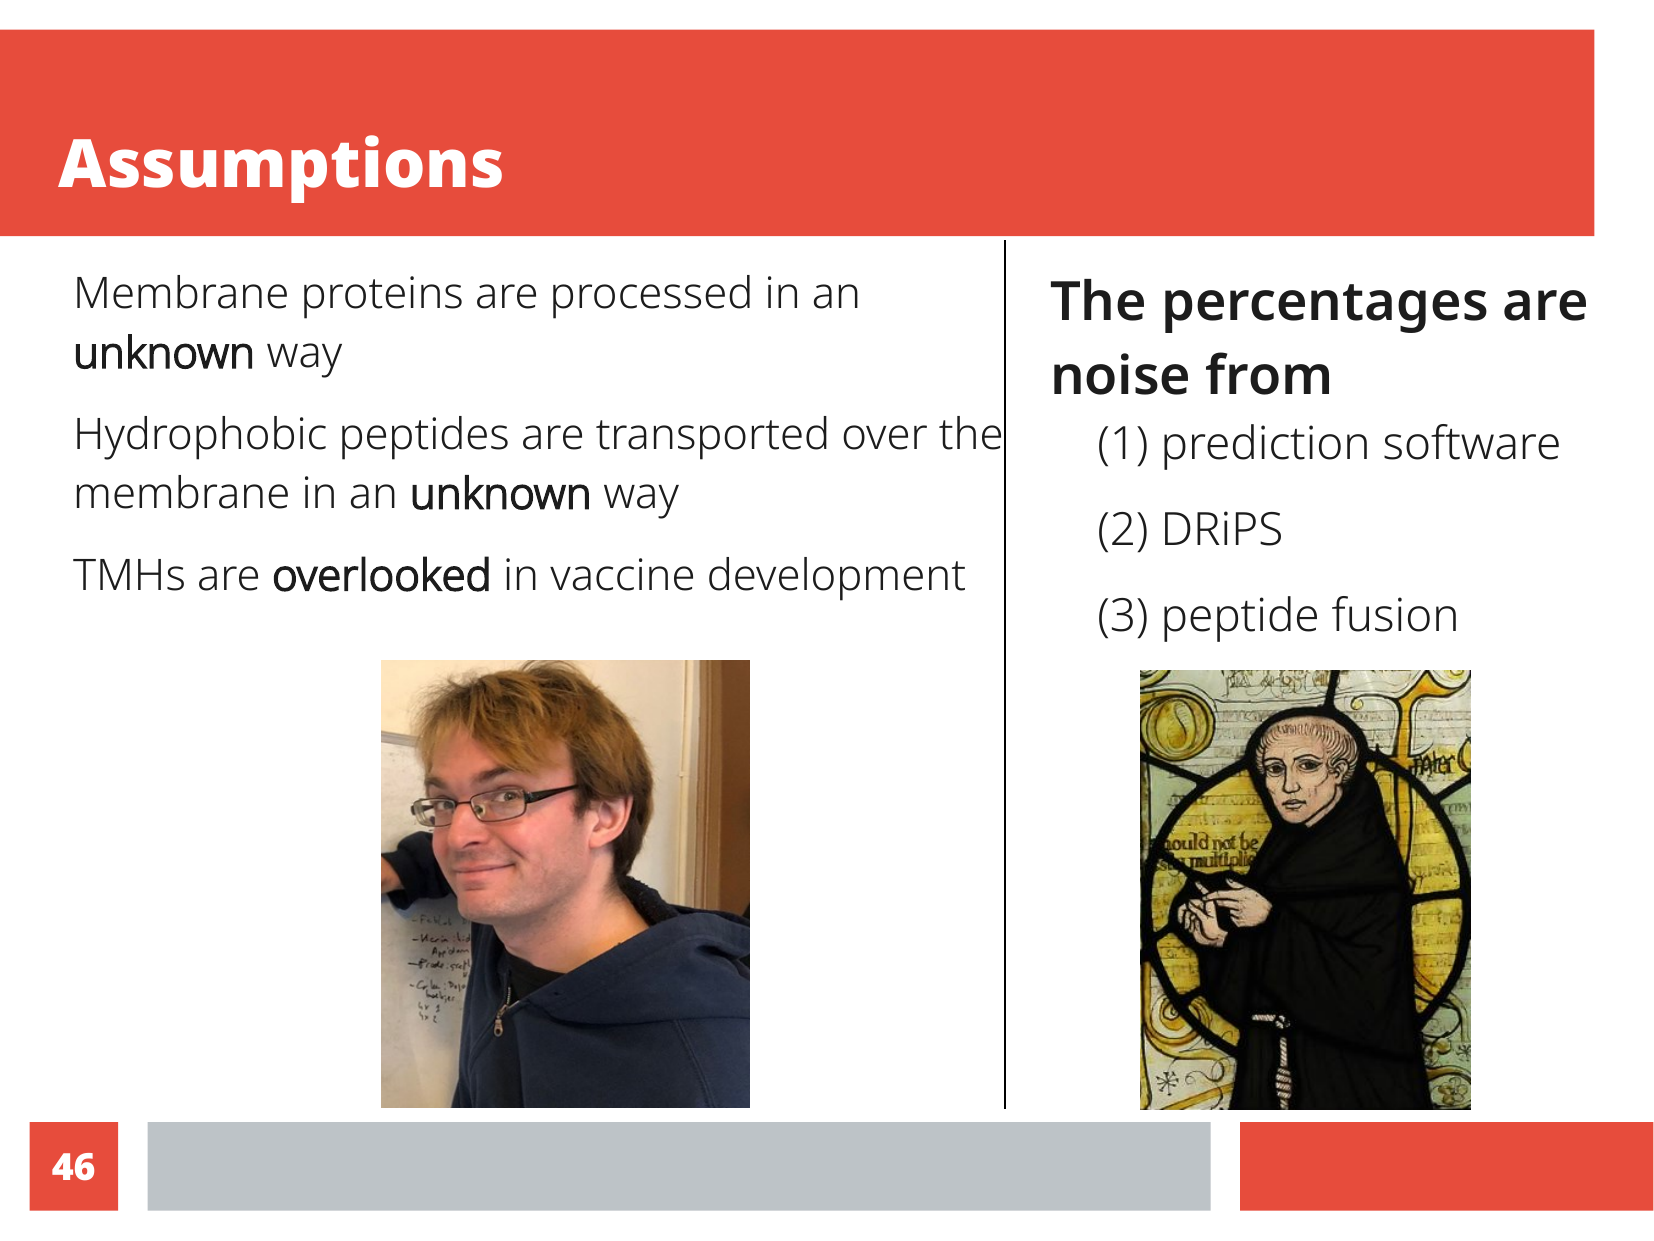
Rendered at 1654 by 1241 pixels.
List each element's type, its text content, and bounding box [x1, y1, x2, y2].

list The percentages are noise from (1) prediction software (2) DRiPS (3) peptide fusion [1050, 262, 1592, 661]
title Assumptions [59, 59, 1595, 207]
picture [1140, 670, 1471, 1111]
picture [381, 660, 751, 1108]
list Membrane proteins are processed in an unknown way Hydrophobic peptides are transported over the membrane in an unknown way TMHs are overlooked in vaccine development [28, 262, 1004, 646]
